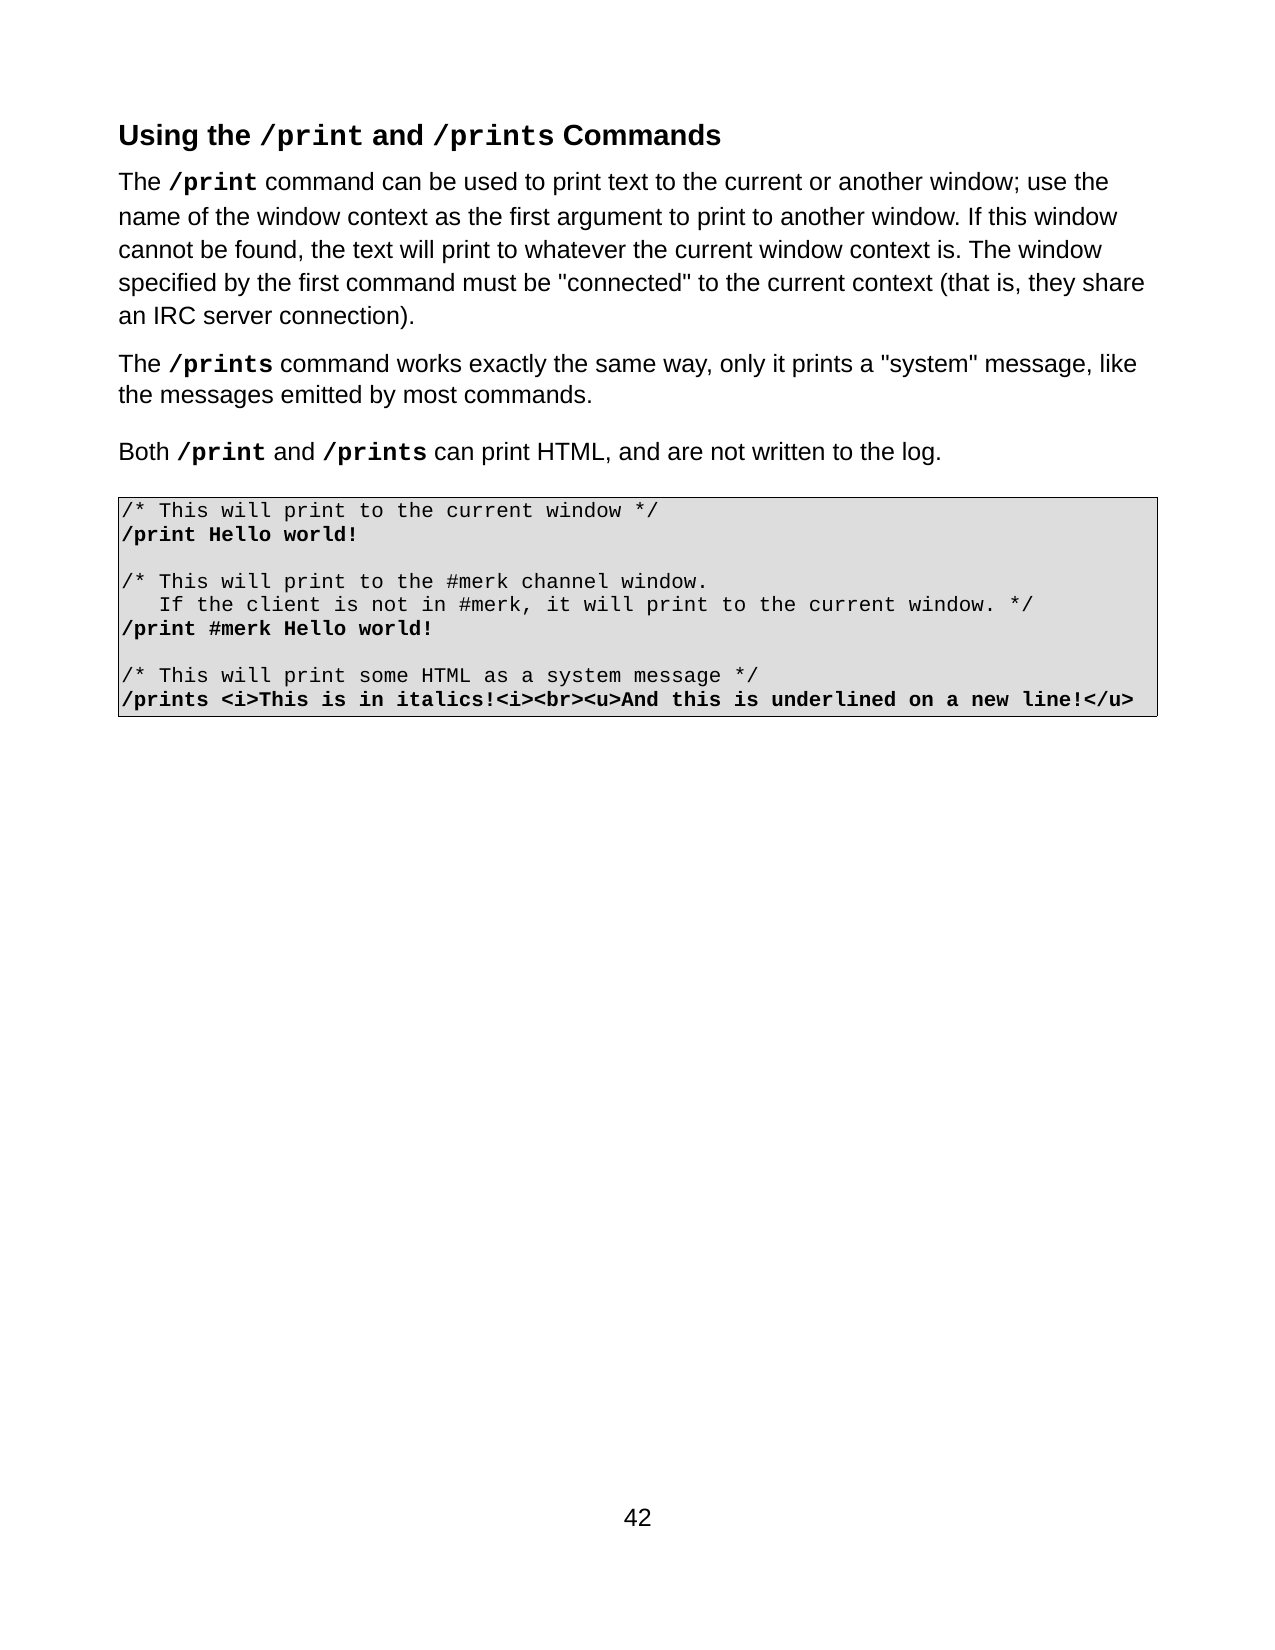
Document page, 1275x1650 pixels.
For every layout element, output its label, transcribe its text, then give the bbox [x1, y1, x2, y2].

text Both /print and /prints can print HTML, and are not written to the log. [118, 437, 1157, 468]
text The /prints command works exactly the same way, only it prints a "system" message, like the messages emitted by most commands. [118, 349, 1157, 408]
subtitle Using the /print and /prints Commands [118, 118, 1157, 154]
table_header /* This will print to the current window */ /print Hello world! /* This will print to the #merk channel window. If the client is not in #merk, it will print to the current window. */ /print #merk Hello world! /* This will print some HTML as a system message */ /prints <i>This is in italics!<i><br><u>And this is underlined on a new line!</u> [119, 498, 1157, 716]
text The /print command can be used to print text to the current or another window; use the name of the window context as the first argument to print to another window. If this window cannot be found, the text will print to whatever the current window context is. The window specified by the first command must be "connected" to the current context (that is, they share an IRC server connection). [118, 167, 1157, 330]
